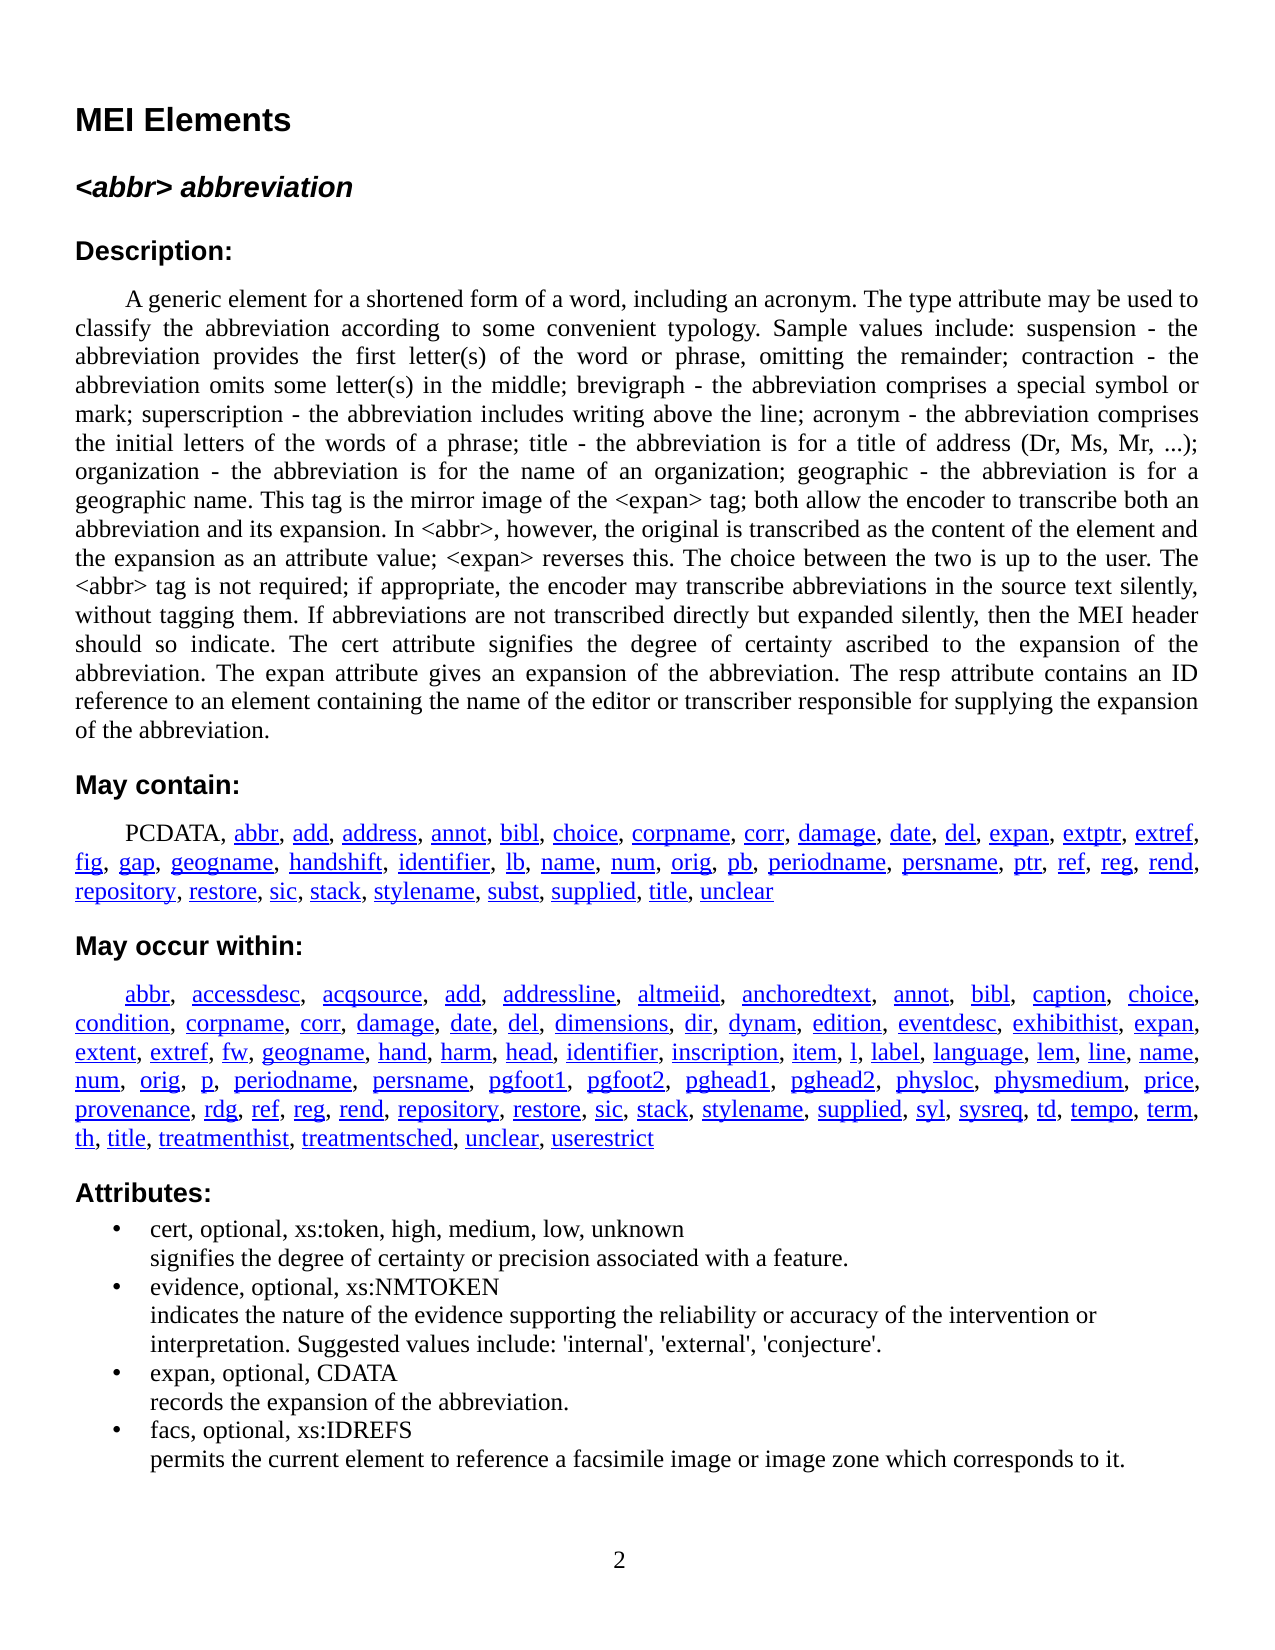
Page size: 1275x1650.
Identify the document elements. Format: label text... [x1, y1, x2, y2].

list facs, optional, xs:IDREFS permits the current element to reference a facsimile image or image zone which corresponds to it. [112, 1415, 1200, 1473]
list evidence, optional, xs:NMTOKEN indicates the nature of the evidence supporting the reliability or accuracy of the intervention or interpretation. Suggested values include: 'internal', 'external', 'conjecture'. [112, 1272, 1200, 1358]
text abbr, accessdesc, acqsource, add, addressline, altmeiid, anchoredtext, annot, bibl, caption, choice, condition, corpname, corr, damage, date, del, dimensions, dir, dynam, edition, eventdesc, exhibithist, expan, extent, extref, fw, geogname, hand, harm, head, identifier, inscription, item, l, label, language, lem, line, name, num, orig, p, periodname, persname, pgfoot1, pgfoot2, pghead1, pghead2, physloc, physmedium, price, provenance, rdg, ref, reg, rend, repository, restore, sic, stack, stylename, supplied, syl, sysreq, td, tempo, term, th, title, treatmenthist, treatmentsched, unclear, userestrict [75, 979, 1200, 1152]
subtitle Attributes: [75, 1177, 1200, 1208]
text A generic element for a shortened form of a word, including an acronym. The type attribute may be used to classify the abbreviation according to some convenient typology. Sample values include: suspension - the abbreviation provides the first letter(s) of the word or phrase, omitting the remainder; contraction - the abbreviation omits some letter(s) in the middle; brevigraph - the abbreviation comprises a special symbol or mark; superscription - the abbreviation includes writing above the line; acronym - the abbreviation comprises the initial letters of the words of a phrase; title - the abbreviation is for a title of address (Dr, Ms, Mr, ...); organization - the abbreviation is for the name of an organization; geographic - the abbreviation is for a geographic name. This tag is the mirror image of the <expan> tag; both allow the encoder to transcribe both an abbreviation and its expansion. In <abbr>, however, the original is transcribed as the content of the element and the expansion as an attribute value; <expan> reverses this. The choice between the two is up to the user. The <abbr> tag is not required; if appropriate, the encoder may transcribe abbreviations in the source text silently, without tagging them. If abbreviations are not transcribed directly but expanded silently, then the MEI header should so indicate. The cert attribute signifies the degree of certainty ascribed to the expansion of the abbreviation. The expan attribute gives an expansion of the abbreviation. The resp attribute contains an ID reference to an element containing the name of the editor or transcriber responsible for supplying the expansion of the abbreviation. [75, 284, 1200, 744]
subtitle MEI Elements [75, 100, 1200, 138]
subtitle Description: [75, 234, 1200, 266]
subtitle May contain: [75, 769, 1200, 800]
list expan, optional, CDATA records the expansion of the abbreviation. [112, 1358, 1200, 1415]
text PCDATA, abbr, add, address, annot, bibl, choice, corpname, corr, damage, date, del, expan, extptr, extref, fig, gap, geogname, handshift, identifier, lb, name, num, orig, pb, periodname, persname, ptr, ref, reg, rend, repository, restore, sic, stack, stylename, subst, supplied, title, unclear [75, 818, 1200, 905]
subtitle <abbr> abbreviation [75, 170, 1200, 203]
subtitle May occur within: [75, 930, 1200, 961]
list cert, optional, xs:token, high, medium, low, unknown signifies the degree of certainty or precision associated with a feature. [112, 1214, 1200, 1272]
